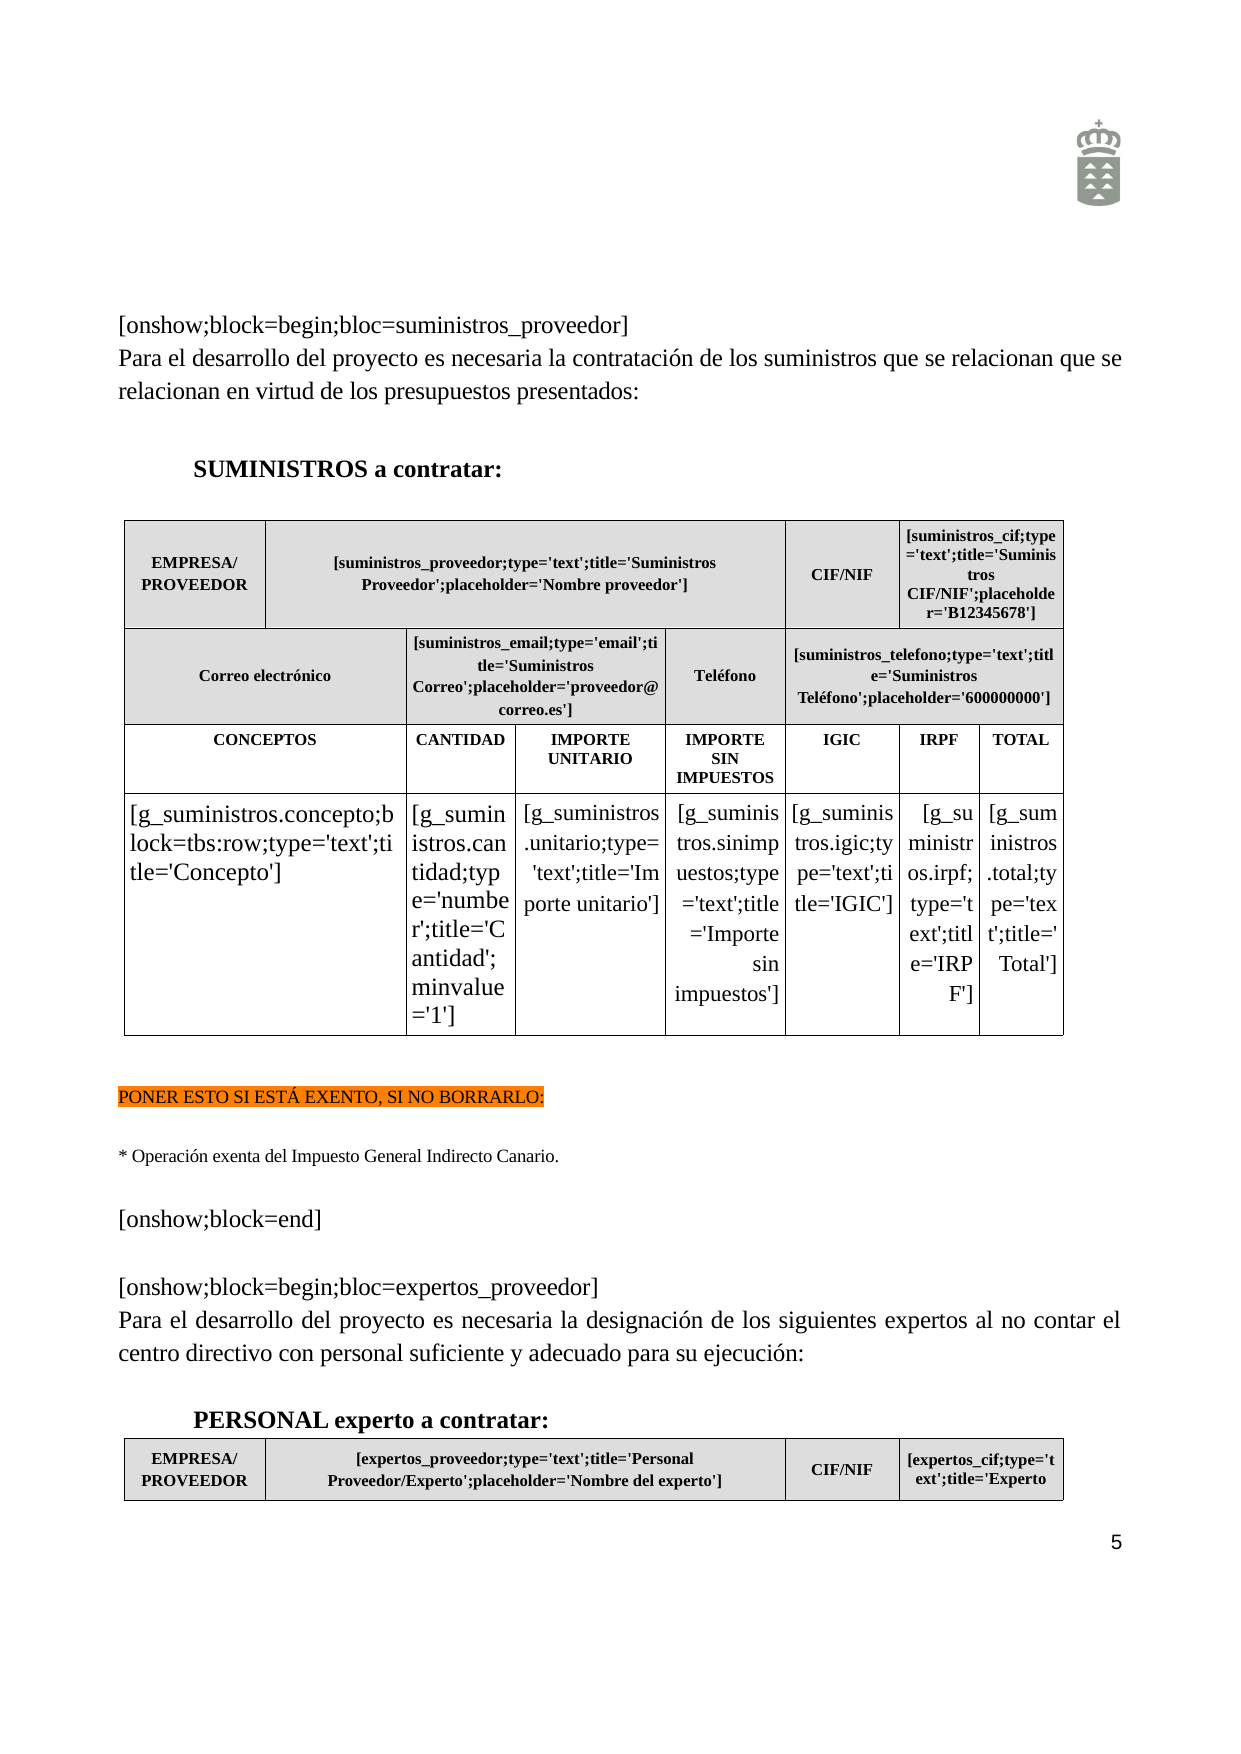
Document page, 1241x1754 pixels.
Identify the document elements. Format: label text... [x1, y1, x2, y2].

table_cell IGIC [786, 725, 899, 793]
table_header CIF/NIF [786, 1439, 899, 1500]
table_cell [suministros_email;type='email';title='Suministros Correo';placeholder='proveedor@correo.es'] [407, 629, 665, 724]
text [onshow;block=end] [118, 1204, 1122, 1233]
text [onshow;block=begin;bloc=expertos_proveedor] Para el desarrollo del proyecto es necesaria la designación de los siguientes expertos al no contar el centro directivo con personal suficiente y adecuado para su ejecución: [118, 1272, 1122, 1367]
table_header CIF/NIF [786, 521, 899, 627]
table_cell [g_suministros.irpf;type='text';title='IRPF'] [900, 794, 979, 1035]
table_cell TOTAL [980, 725, 1063, 793]
table_cell [g_suministros.total;type='text';title='Total'] [980, 794, 1063, 1035]
table_cell [g_suministros.cantidad;type='number';title='Cantidad';minvalue='1'] [407, 794, 515, 1035]
table_header EMPRESA/PROVEEDOR [125, 1439, 265, 1500]
table_header EMPRESA/PROVEEDOR [125, 521, 265, 627]
table_cell [suministros_telefono;type='text';title='Suministros Teléfono';placeholder='600000000'] [786, 629, 1063, 724]
table_cell CONCEPTOS [125, 725, 406, 793]
table_cell [g_suministros.concepto;block=tbs:row;type='text';title='Concepto'] [125, 794, 406, 1035]
table_cell CANTIDAD [407, 725, 515, 793]
table_cell [g_suministros.unitario;type='text';title='Importe unitario'] [516, 794, 665, 1035]
list PERSONAL experto a contratar: [156, 1405, 1122, 1434]
table_header [expertos_proveedor;type='text';title='Personal Proveedor/Experto';placeholder='Nombre del experto'] [266, 1439, 785, 1500]
picture [1076, 119, 1121, 206]
table_cell [g_suministros.sinimpuestos;type='text';title='Importe sin impuestos'] [666, 794, 785, 1035]
text * Operación exenta del Impuesto General Indirecto Canario. [118, 1145, 1122, 1167]
text PONER ESTO SI ESTÁ EXENTO, SI NO BORRARLO: [118, 1086, 1122, 1107]
table_cell Teléfono [666, 629, 785, 724]
table_cell IRPF [900, 725, 979, 793]
table_header [expertos_cif;type='text';title='Experto [900, 1439, 1063, 1500]
list SUMINISTROS a contratar: [156, 454, 1122, 483]
table_header [suministros_cif;type='text';title='Suministros CIF/NIF';placeholder='B12345678'] [900, 521, 1063, 627]
table_cell IMPORTE UNITARIO [516, 725, 665, 793]
text [onshow;block=begin;bloc=suministros_proveedor] Para el desarrollo del proyecto es necesaria la contratación de los suministros que se relacionan que se relacionan en virtud de los presupuestos presentados: [118, 310, 1122, 405]
table_cell IMPORTE SIN IMPUESTOS [666, 725, 785, 793]
table_cell Correo electrónico [125, 629, 406, 724]
table_cell [g_suministros.igic;type='text';title='IGIC'] [786, 794, 899, 1035]
table_header [suministros_proveedor;type='text';title='Suministros Proveedor';placeholder='Nombre proveedor'] [266, 521, 785, 627]
